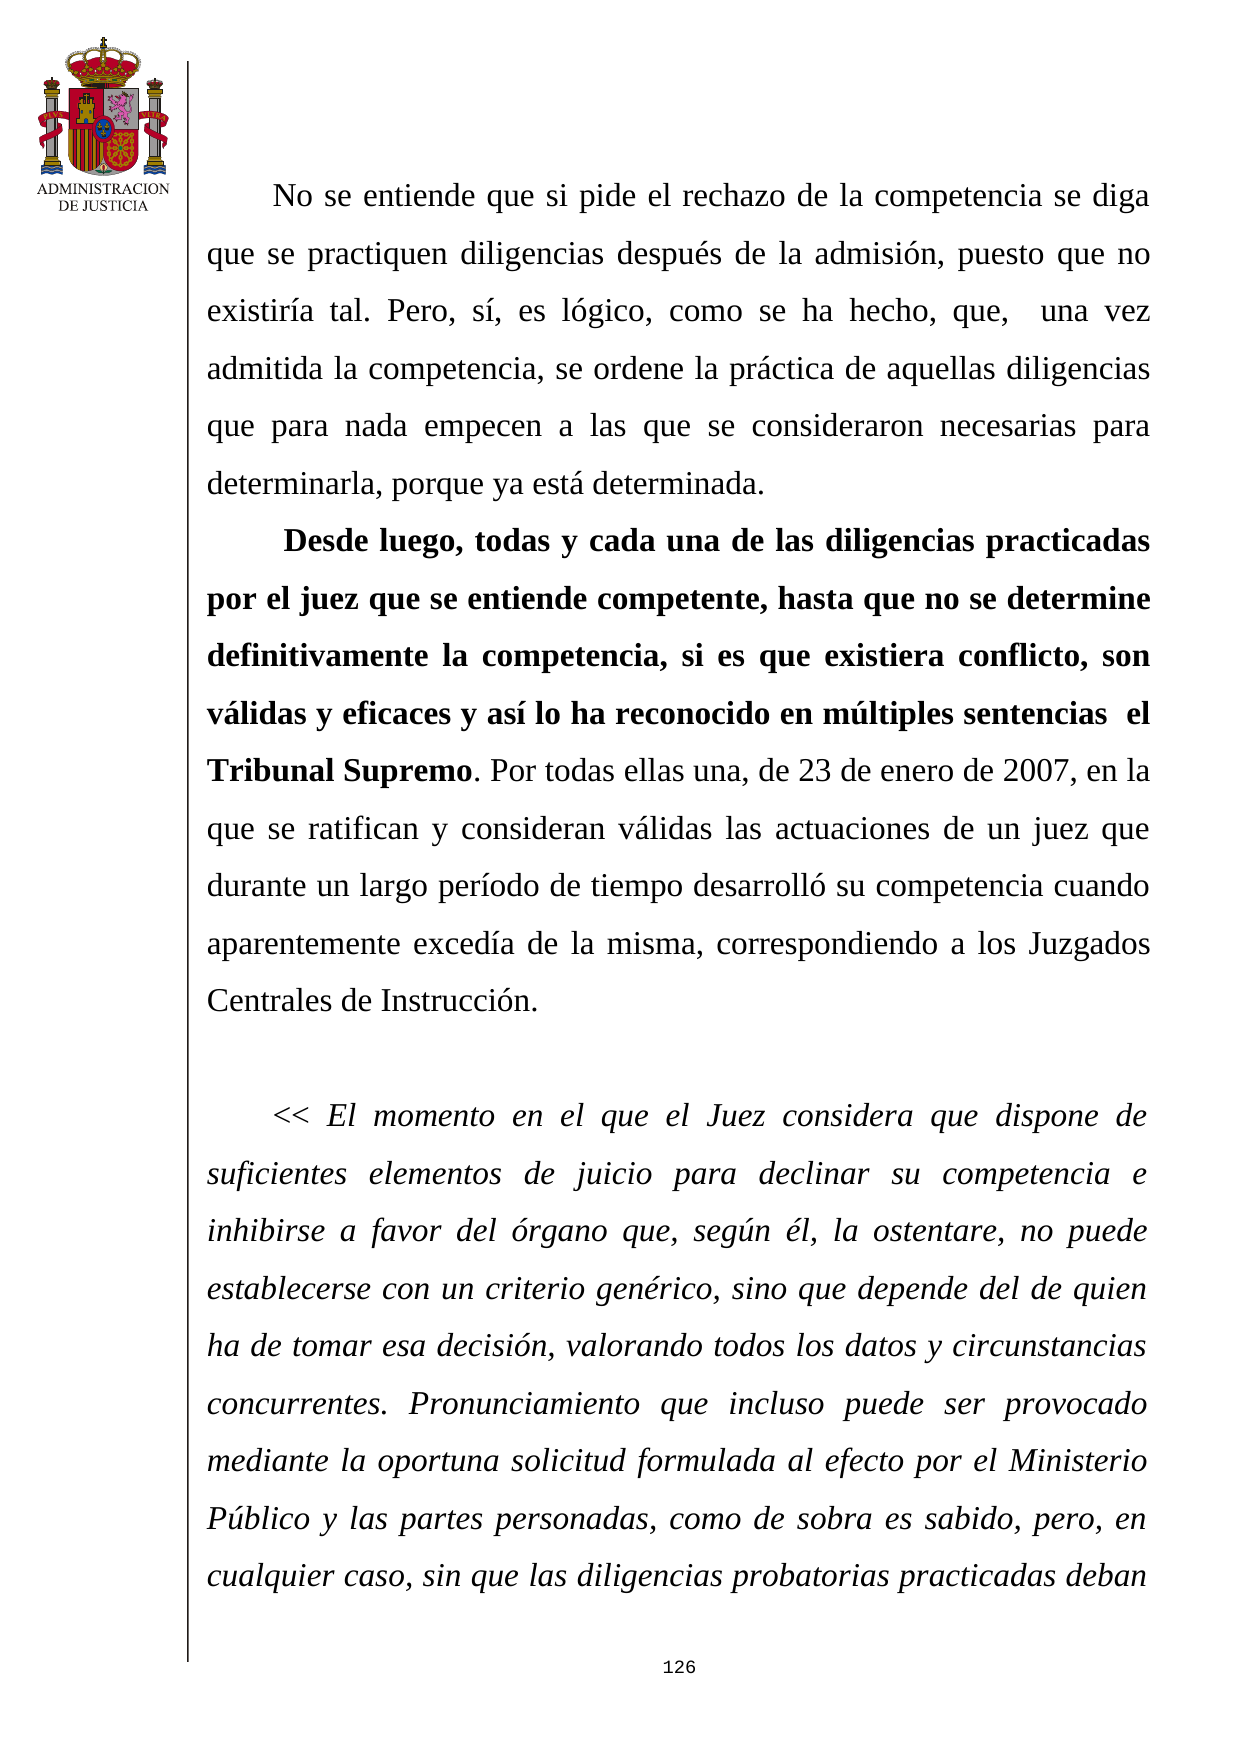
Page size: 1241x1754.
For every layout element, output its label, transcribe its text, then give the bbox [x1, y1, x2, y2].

text No se entiende que si pide el rechazo de la competencia se diga que se practiquen diligencias después de la admisión, puesto que no existiría tal. Pero, sí, es lógico, como se ha hecho, que, una vez admitida la competencia, se ordene la práctica de aquellas diligencias que para nada empecen a las que se consideraron necesarias para determinarla, porque ya está determinada. [207, 176, 1152, 501]
text Desde luego, todas y cada una de las diligencias practicadas por el juez que se entiende competente, hasta que no se determine definitivamente la competencia, si es que existiera conflicto, son válidas y eficaces y así lo ha reconocido en múltiples sentencias el Tribunal Supremo. Por todas ellas una, de 23 de enero de 2007, en la que se ratifican y consideran válidas las actuaciones de un juez que durante un largo período de tiempo desarrolló su competencia cuando aparentemente excedía de la misma, correspondiendo a los Juzgados Centrales de Instrucción. [207, 521, 1152, 1019]
text << El momento en el que el Juez considera que dispone de suficientes elementos de juicio para declinar su competencia e inhibirse a favor del órgano que, según él, la ostentare, no puede establecerse con un criterio genérico, sino que depende del de quien ha de tomar esa decisión, valorando todos los datos y circunstancias concurrentes. Pronunciamiento que incluso puede ser provocado mediante la oportuna solicitud formulada al efecto por el Ministerio Público y las partes personadas, como de sobra es sabido, pero, en cualquier caso, sin que las diligencias probatorias practicadas deban [207, 1096, 1152, 1594]
